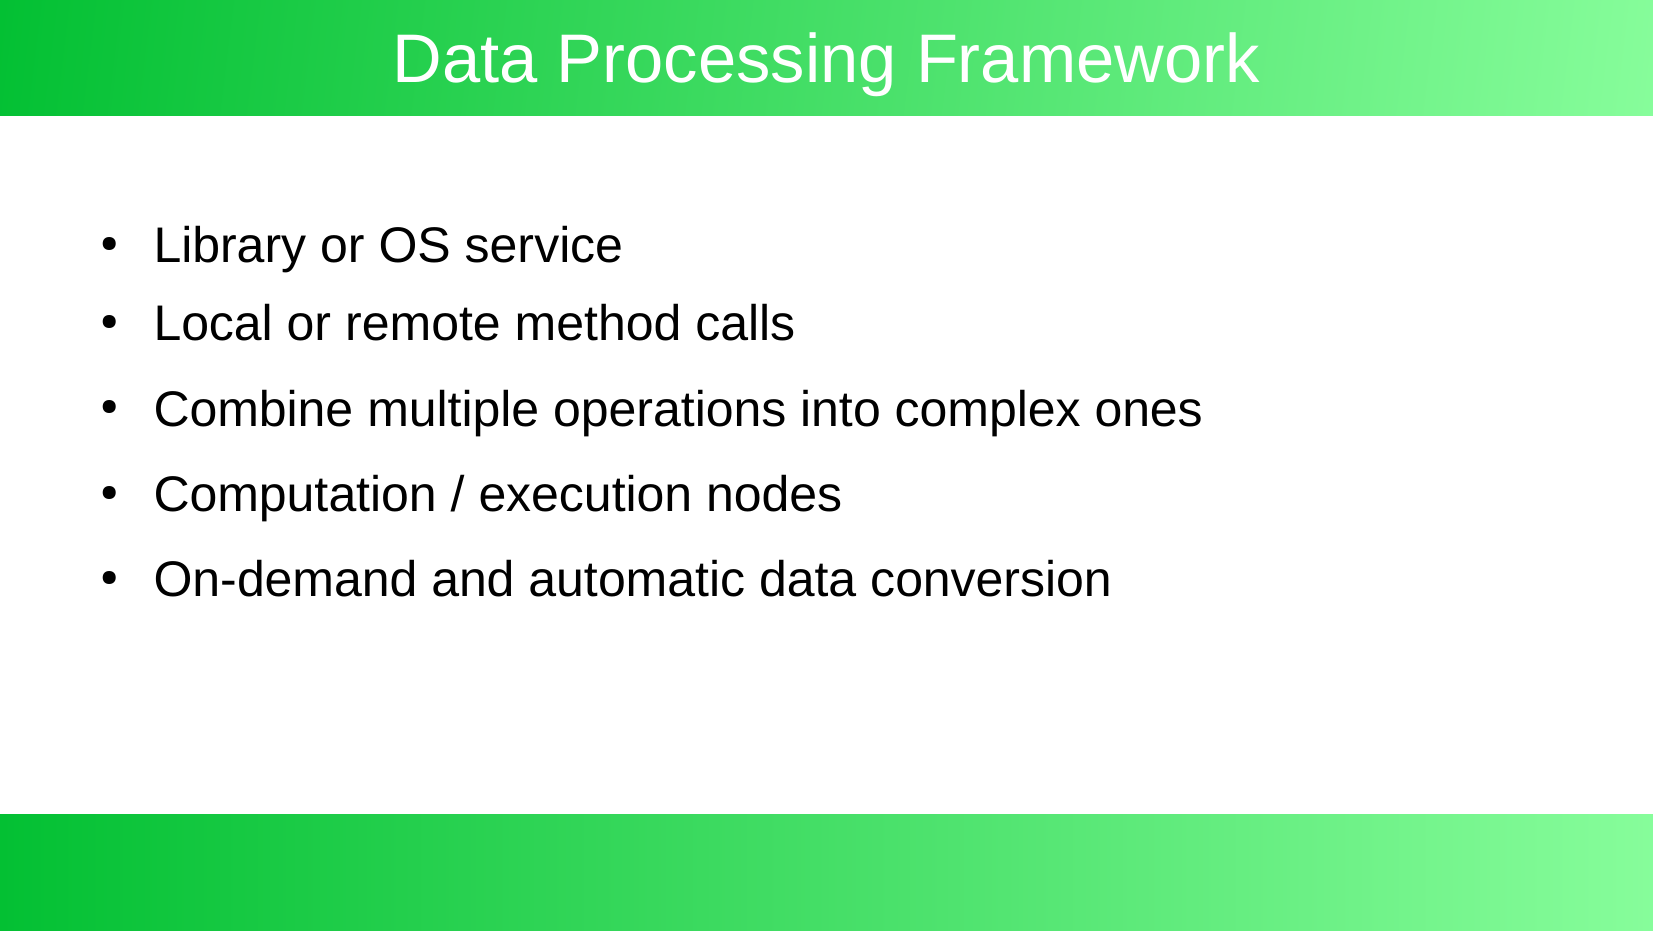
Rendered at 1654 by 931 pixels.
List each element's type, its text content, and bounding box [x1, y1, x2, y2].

list Library or OS service Local or remote method calls Combine multiple operations into complex ones Computation / execution nodes On-demand and automatic data conversion [82, 217, 1571, 758]
title Data Processing Framework [82, 19, 1571, 98]
